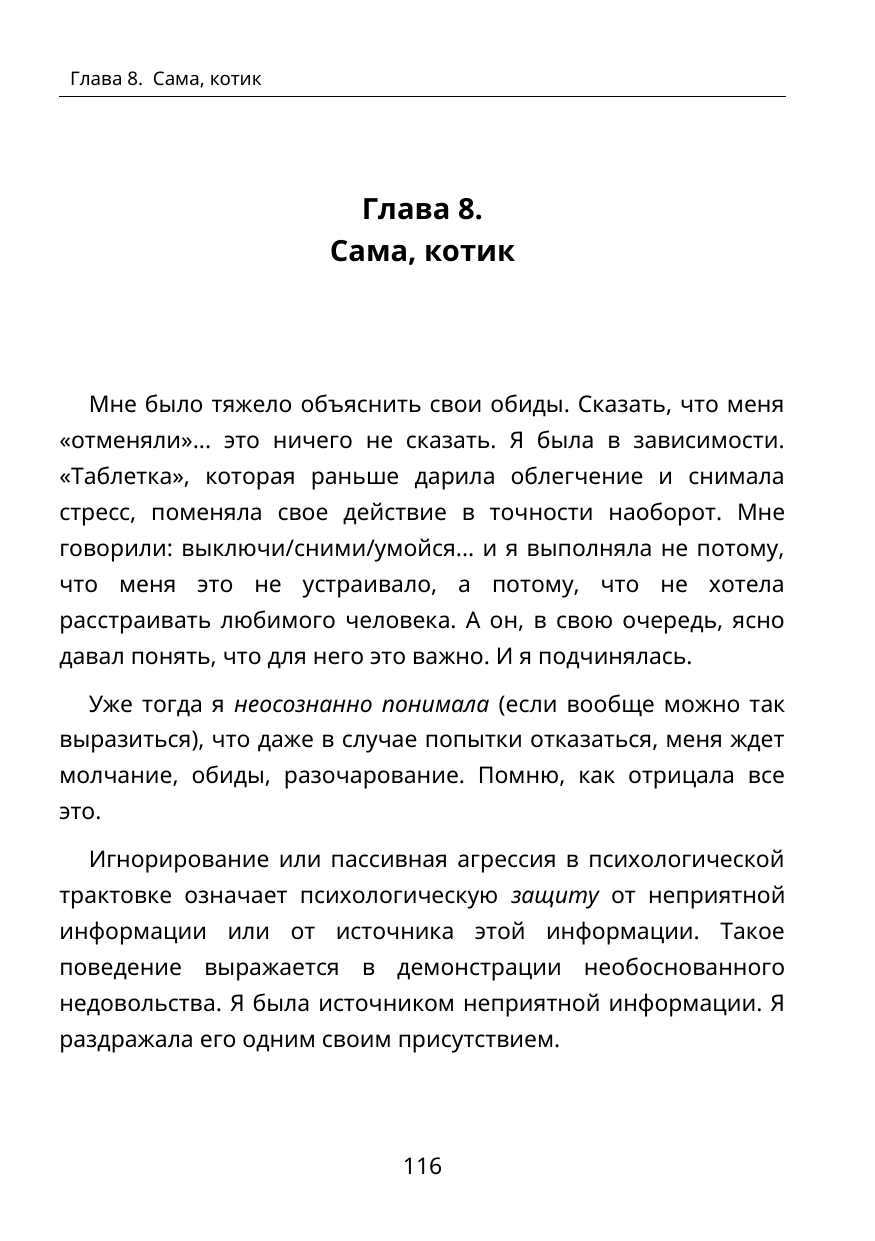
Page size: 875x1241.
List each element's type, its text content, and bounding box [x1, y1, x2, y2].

text Мне было тяжело объяснить свои обиды. Сказать, что меня «отменяли»... это ничего не сказать. Я была в зависимости. «Таблетка», которая раньше дарила облегчение и снимала стресс, поменяла свое действие в точности наоборот. Мне говорили: выключи/сними/умойся... и я выполняла не потому, что меня это не устраивало, а потому, что не хотела расстраивать любимого человека. А он, в свою очередь, ясно давал понять, что для него это важно. И я подчинялась. [59, 388, 786, 671]
text Игнорирование или пассивная агрессия в психологической трактовке означает психологическую защиту от неприятной информации или от источника этой информации. Такое поведение выражается в демонстрации необоснованного недовольства. Я была источником неприятной информации. Я раздражала его одним своим присутствием. [59, 843, 786, 1054]
text Уже тогда я неосознанно понимала (если вообще можно так выразиться), что даже в случае попытки отказаться, меня ждет молчание, обиды, разочарование. Помню, как отрицала все это. [59, 687, 786, 827]
subtitle Глава 8. Сама, котик [59, 185, 786, 270]
